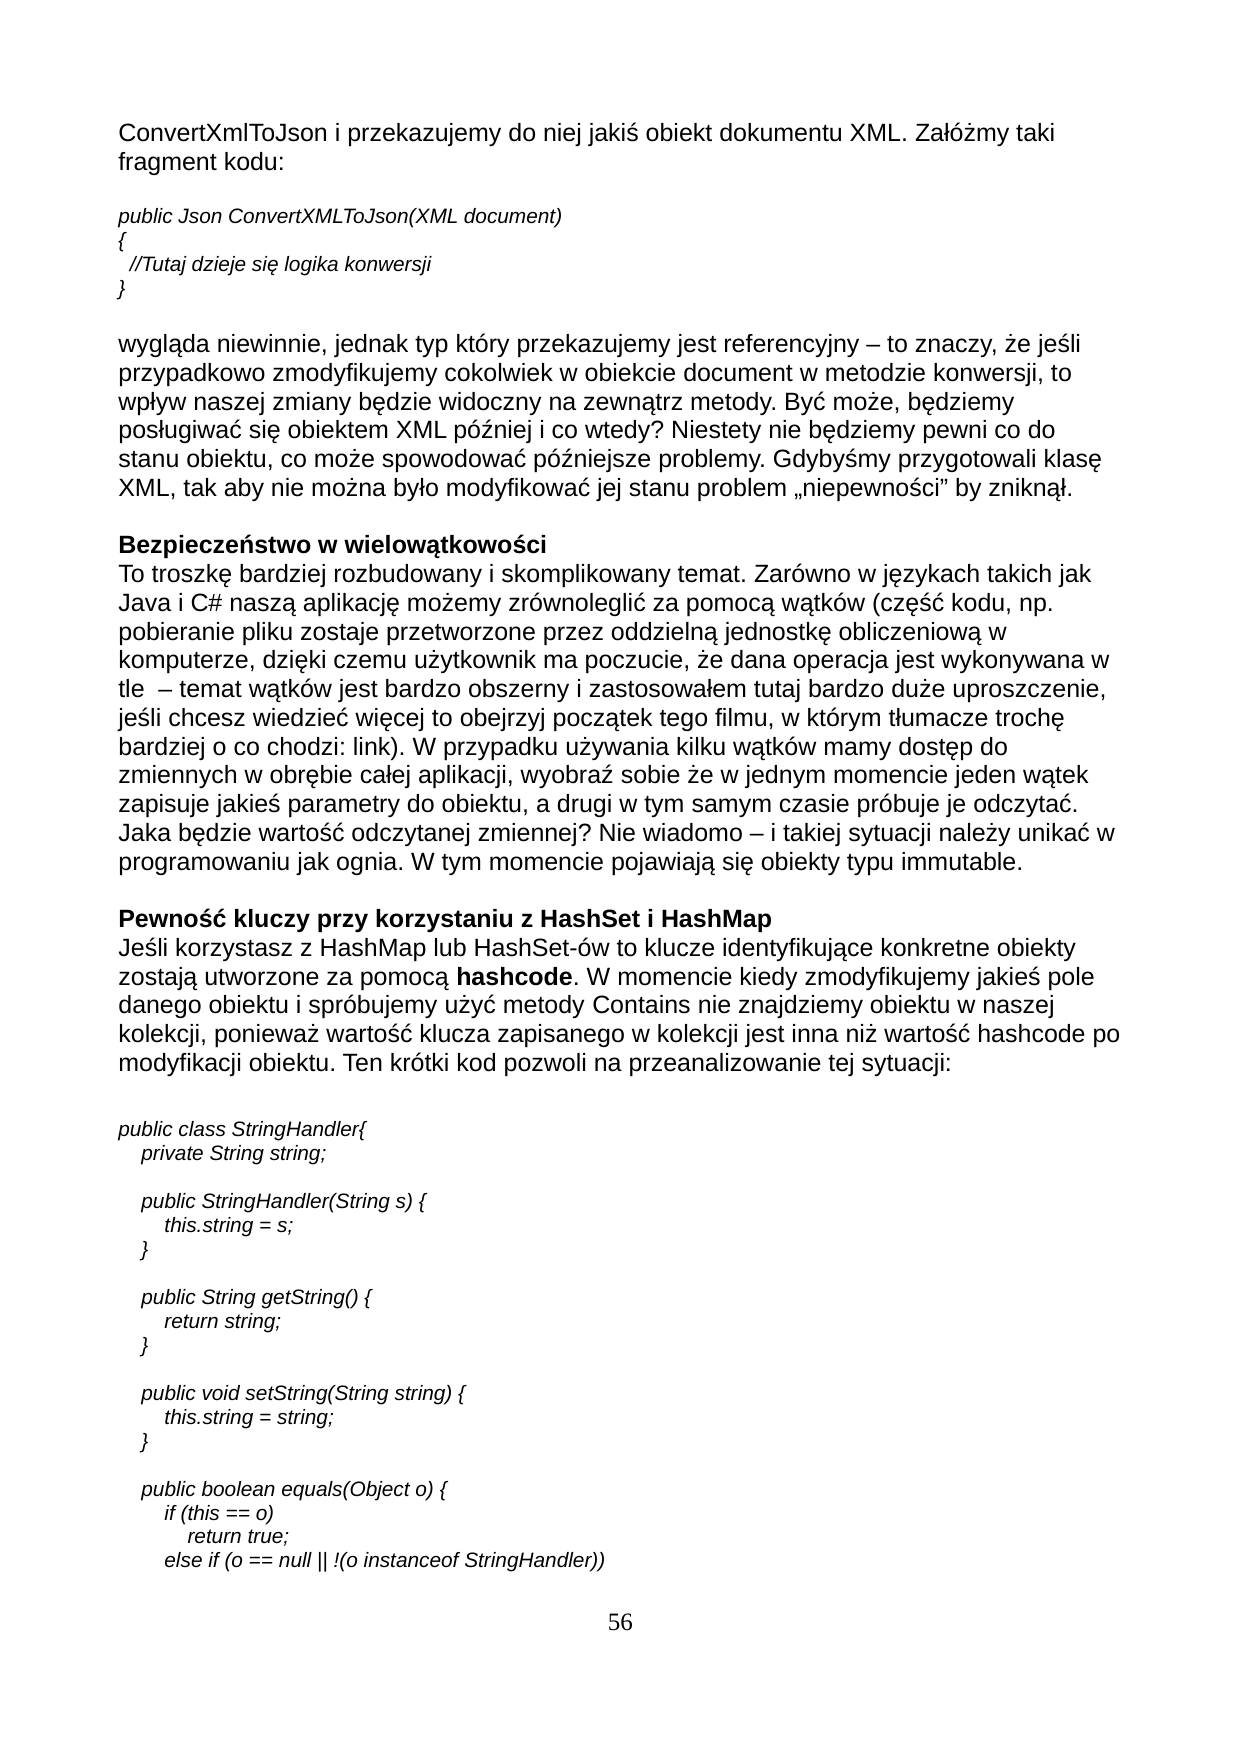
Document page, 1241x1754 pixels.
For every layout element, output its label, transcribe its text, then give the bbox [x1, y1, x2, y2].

text To troszkę bardziej rozbudowany i skomplikowany temat. Zarówno w językach takich jak Java i C# naszą aplikację możemy zrównoleglić za pomocą wątków (część kodu, np. pobieranie pliku zostaje przetworzone przez oddzielną jednostkę obliczeniową w komputerze, dzięki czemu użytkownik ma poczucie, że dana operacja jest wykonywana w tle – temat wątków jest bardzo obszerny i zastosowałem tutaj bardzo duże uproszczenie, jeśli chcesz wiedzieć więcej to obejrzyj początek tego filmu, w którym tłumacze trochę bardziej o co chodzi: link). W przypadku używania kilku wątków mamy dostęp do zmiennych w obrębie całej aplikacji, wyobraź sobie że w jednym momencie jeden wątek zapisuje jakieś parametry do obiektu, a drugi w tym samym czasie próbuje je odczytać. Jaka będzie wartość odczytanej zmiennej? Nie wiadomo – i takiej sytuacji należy unikać w programowaniu jak ognia. W tym momencie pojawiają się obiekty typu immutable. [118, 559, 1122, 875]
text Pewność kluczy przy korzystaniu z HashSet i HashMap [118, 904, 1122, 933]
text } [118, 1237, 1122, 1261]
text wygląda niewinnie, jednak typ który przekazujemy jest referencyjny – to znaczy, że jeśli przypadkowo zmodyfikujemy cokolwiek w obiekcie document w metodzie konwersji, to wpływ naszej zmiany będzie widoczny na zewnątrz metody. Być może, będziemy posługiwać się obiektem XML później i co wtedy? Niestety nie będziemy pewni co do stanu obiektu, co może spowodować późniejsze problemy. Gdybyśmy przygotowali klasę XML, tak aby nie można było modyfikować jej stanu problem „niepewności” by zniknął. [118, 329, 1122, 501]
text Jeśli korzystasz z HashMap lub HashSet-ów to klucze identyfikujące konkretne obiekty zostają utworzone za pomocą hashcode. W momencie kiedy zmodyfikujemy jakieś pole danego obiektu i spróbujemy użyć metody Contains nie znajdziemy obiektu w naszej kolekcji, ponieważ wartość klucza zapisanego w kolekcji jest inna niż wartość hashcode po modyfikacji obiektu. Ten krótki kod pozwoli na przeanalizowanie tej sytuacji: [118, 933, 1122, 1076]
text //Tutaj dzieje się logika konwersji [118, 252, 1122, 276]
text public class StringHandler{ [118, 1117, 1122, 1141]
text public String getString() { [118, 1285, 1122, 1309]
text Bezpieczeństwo w wielowątkowości [118, 530, 1122, 559]
text this.string = string; [118, 1404, 1122, 1428]
text this.string = s; [118, 1213, 1122, 1237]
text } [118, 276, 1122, 300]
text if (this == o) [118, 1500, 1122, 1524]
text { [118, 228, 1122, 252]
text } [118, 1428, 1122, 1452]
text public void setString(String string) { [118, 1381, 1122, 1404]
text public Json ConvertXMLToJson(XML document) [118, 204, 1122, 228]
text } [118, 1333, 1122, 1357]
text return true; [118, 1524, 1122, 1548]
text public StringHandler(String s) { [118, 1189, 1122, 1213]
text return string; [118, 1309, 1122, 1333]
text public boolean equals(Object o) { [118, 1476, 1122, 1500]
text private String string; [118, 1141, 1122, 1165]
text else if (o == null || !(o instanceof StringHandler)) [118, 1548, 1122, 1572]
text ConvertXmlToJson i przekazujemy do niej jakiś obiekt dokumentu XML. Załóżmy taki fragment kodu: [118, 118, 1122, 176]
